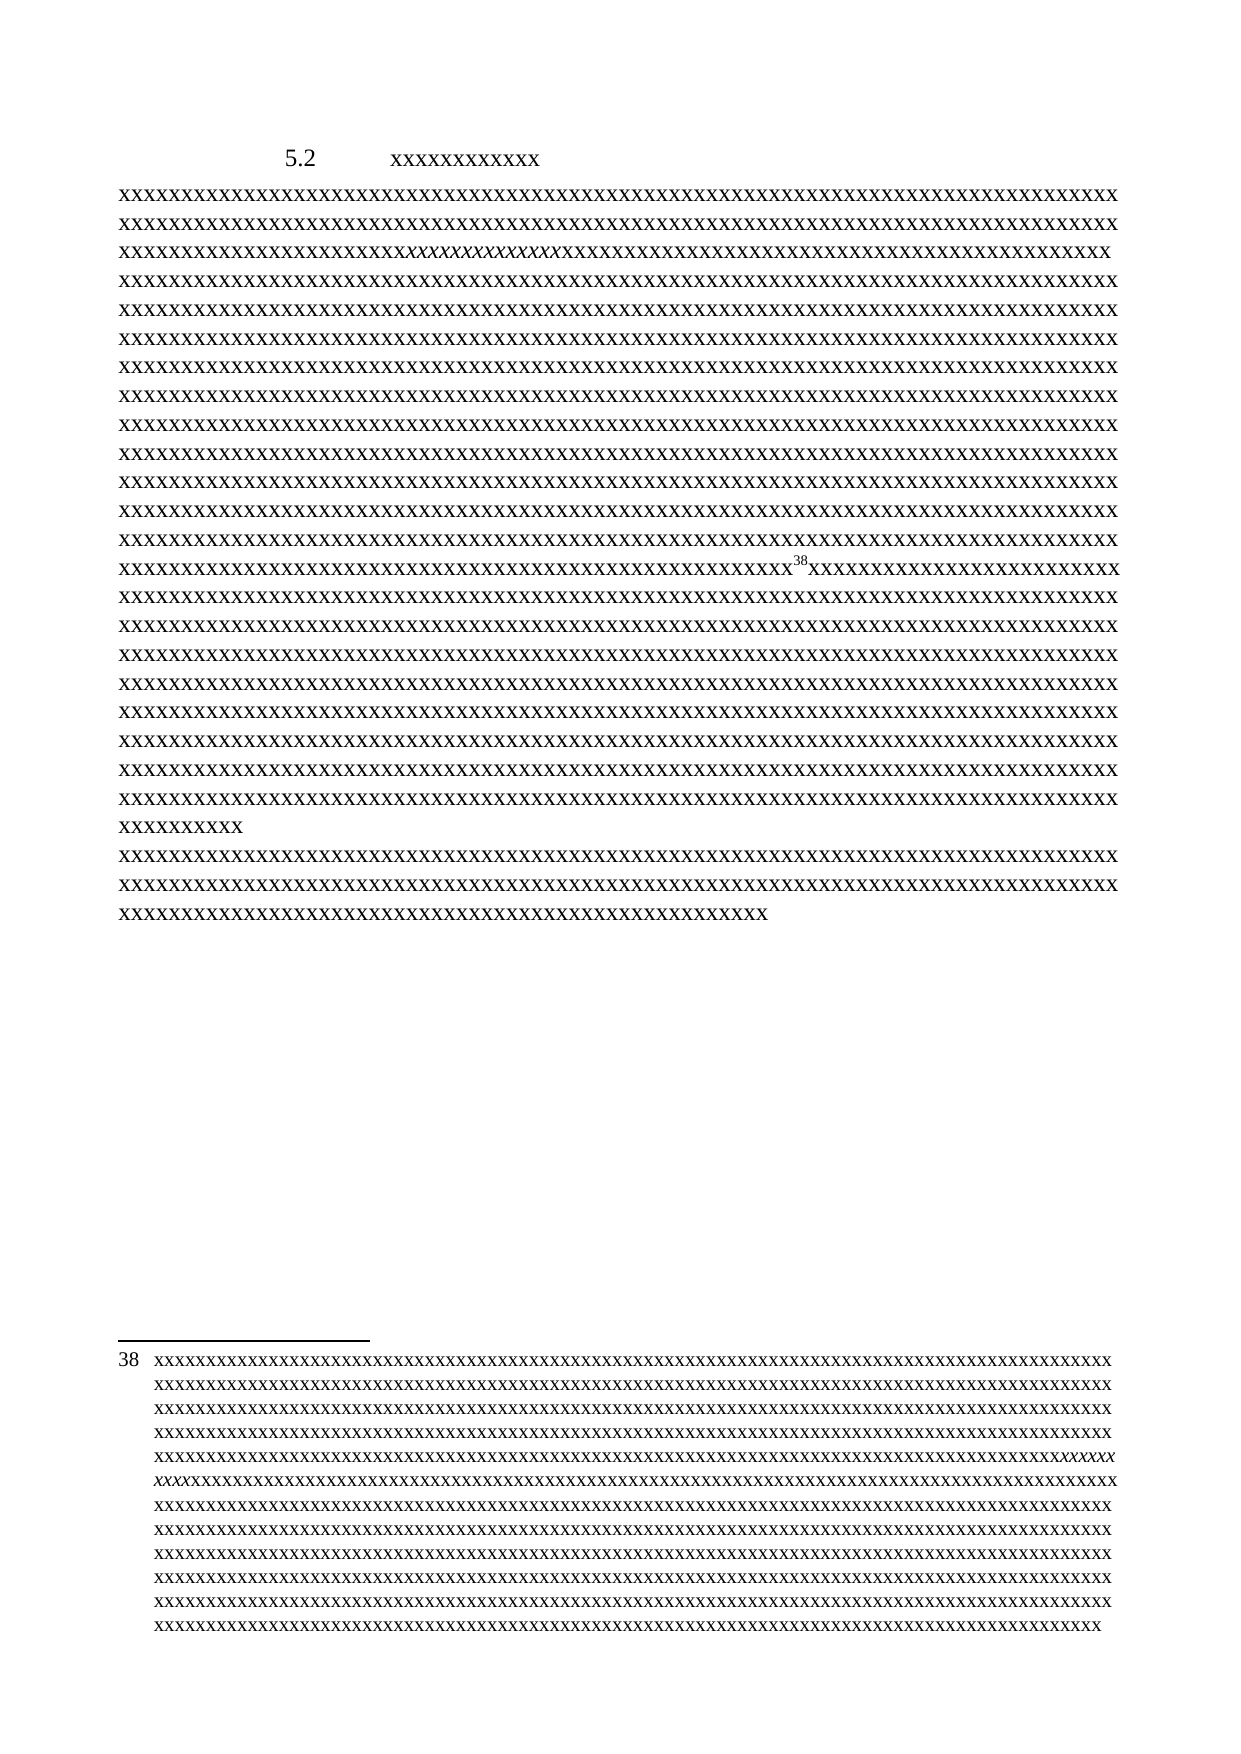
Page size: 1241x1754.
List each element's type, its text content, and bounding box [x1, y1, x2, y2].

subtitle xxxxxxxxxxxx [278, 143, 1122, 172]
text xxxxxxxxxxxxxxxxxxxxxxxxxxxxxxxxxxxxxxxxxxxxxxxxxxxxxxxxxxxxxxxxxxxxxxxxxxxxxxxxxxxxxxxxxxxxxxxxxxxxxxxxxxxxxxxxxxxxxxxxxxxxxxxxxxxxxxxxxxxxxxxxxxxxxxxxxxxxxxxxxxxxxxxxxxxxxxxxxxxxxxxxxxxxxxxxxxxxxxxxxxxxxxxxxxxx [118, 839, 1122, 926]
text xxxxxxxxxxxxxxxxxxxxxxxxxxxxxxxxxxxxxxxxxxxxxxxxxxxxxxxxxxxxxxxxxxxxxxxxxxxxxxxxxxxxxxxxxxxxxxxxxxxxxxxxxxxxxxxxxxxxxxxxxxxxxxxxxxxxxxxxxxxxxxxxxxxxxxxxxxxxxxxxxxxxxxxxxxxxxxxxxxxxxxxxxxxxxxxxxxxxxxxxxxxxxxxxxxxxxxxxxxxxxxxxxxxxxxxxxxxxxxxxxxxxxxxxxxxxxxxxxxxxxxxxxxxxxxxxxxxxxxxxxxxxxxxxxxxxxxxxxxxxxxxxxxxxxxxxxxxxxxxxxxxxxxxxxxxxxxxxxxxxxxxxxxxxxxxxxxxxxxxxxxxxxxxxxxxxxxxxxxxxxxxxxxxxxxxxxxxxxxxxxxxxxxxxxxxxxxxxxxxxxxxxxxxxxxxxxxxxxxxxxxxxxxxxxxxxxxxxxxxxxxxxxxxxxxxxxxxxxxxxxxxxxxxxxxxxxxxxxxxxxxxxxxxxxxxxxxxxxxxxxxxxxxxxxxxxxxxxxxxxxxxxxxxxxxxxxxxxxxxxxxxxxxxxxxxxxxxxxxxxxxxxxxxxxxxxxxxxxxxxxxxxxxxxxxxxxxxxxxxxxxxxxxxxxxxxxxxxxxxxxxxxxxxxxxxxxxxxxxxxxxxxxxxxxxxxxxxxxxxxxxxxxxxxxxxxxxxxxxxxxxxxxxxxxxxxxxxxxxxxxxxxxxxxxxxxxxxxxxxxxxxxxxxxxxxxxxxxxxxxxxxxxxxxxxxxxxxxxxxxxxxxxxxxxxxxxxxxxxxxxxxxxxxxxxxxxxxxxxxxxxxxxxxxxxxxxxxxxxxxxxxxxxxxxxxxxxxxxxxxxxxxxxxxxxxxxxxxxxxxxxxxxxxxxxxxxxxxxxxxxxxxxxxxxxxxxxxxxxxxxxxxxxxxxxxxxxxxxxxxxxxxxxxxxxxxxxxxxxxxxxxxxxxxxxxxxxxxxxxxxxxxxxxxxxxxxxxxxxxxxxxxxxxxxxxxxxxxxxxxxxxxxxxxxxxxxxxxxxxxxxxxxxxxxxxxxxxxxxxxxxxxxxxxxxxxxxxxxxxxxxxxxxxxxxxxxxxxxxxxxxxxxxxxxxxxxxxxxxxxxxxxxxxxxxxxxxxxxxxxxxxxxxxxxxxxxxxxxxxxxxxxxxxxxxxxxxxxxxxxxxxxxxxxxxxxxxxxxxxxxxxxxxxxxxxxxxxxxxxxxxxxxxxxxxxxxxxxxxxxxxxxxxxxxxxxxxxxxxxxxxxxxxxxxxxxxxxxxxxxxxxxxxxxxxxxxxxxxxxxxxxxxxxxxxxxxxxxxxxxxxxxxxxxxxxxxxxxxxxxxxxxxxxxxxxxxxxxxxxxxxxxxxxxxxxxxxxxxxxxxxxxxxxxxxxxxxxxxxxxxxxxxxxxxxxxxxxxxxxxxxxxxxxxxxxxxxxxxxxxxxxxxxxxxxxxxxxxxxxxxxxxxxxxxxxxxxxxxxxxxxxxxxxxxxxxxxxxxxxxxxxxxxxxxxxxxxxxxxxxxxxxxxxxxxxxxxxxxxxxxxxxxxxxxxxxxxxxxxxxxxxxxxxxxxxxxxxxxxxxxxxxxxxxxxxxxxxxxxxxxxxxxxxxxxxxxxxxxxxxxxxxxxxxxxxxxxxxxxxxxxxxxxxxxxxxxxxxxxxxxxxxxxxxxxxxxxxxxxxxxxxxxxxxxxxxxxxxxxxxxxxxxxxxxxxxxxxxxxxxxxxxxxxxxxxxxxxxxxxxxxxxxxxxxxxxxxxxxxxxxxxxxxxxxx [118, 178, 1122, 839]
text xxxxxxxxxxxxxxxxxxxxxxxxxxxxxxxxxxxxxxxxxxxxxxxxxxxxxxxxxxxxxxxxxxxxxxxxxxxxxxxxxxxxxxxxxxxxxxxxxxxxxxxxxxxxxxxxxxxxxxxxxxxxxxxxxxxxxxxxxxxxxxxxxxxxxxxxxxxxxxxxxxxxxxxxxxxxxxxxxxxxxxxxxxxxxxxxxxxxxxxxxxxxxxxxxxxxxxxxxxxxxxxxxxxxxxxxxxxxxxxxxxxxxxxxxxxxxxxxxxxxxxxxxxxxxxxxxxxxxxxxxxxxxxxxxxxxxxxxxxxxxxxxxxxxxxxxxxxxxxxxxxxxxxxxxxxxxxxxxxxxxxxxxxxxxxxxxxxxxxxxxxxxxxxxxxxxxxxxxxxxxxxxxxxxxxxxxxxxxxxxxxxxxxxxxxxxxxxxxxxxxxxxxxxxxxxxxxxxxxxxxxxxxxxxxxxxxxxxxxxxxxxxxxxxxxxxxxxxxxxxxxxxxxxxxxxxxxxxxxxxxxxxxxxxxxxxxxxxxxxxxxxxxxxxxxxxxxxxxxxxxxxxxxxxxxxxxxxxxxxxxxxxxxxxxxxxxxxxxxxxxxxxxxxxxxxxxxxxxxxxxxxxxxxxxxxxxxxxxxxxxxxxxxxxxxxxxxxxxxxxxxxxxxxxxxxxxxxxxxxxxxxxxxxxxxxxxxxxxxxxxxxxxxxxxxxxxxxxxxxxxxxxxxxxxxxxxxxxxxxxxxxxxxxxxxxxxxxxxxxxxxxxxxxxxxxxxxxxxxxxxxxxxxxxxxxxxxxxxxxxxxxxxxxxxxxxxxxxxxxxxxxxxxxxxxxxxxxxxxxxxxxxxxxxxxxxxxxxxxxxxxxxxxxxxxxxxxxxxxxxxxxxxxxxxxxxxxxxxxxxxxxxxxxxxxxxxxxxxxxxxxxxxxxxxxxxxxxxxxxxxxxxxxxxxxxxxxxxxxxxxxxxxxxxxxxxxxxxxxxxxxxxxxxxxxxxxxxxxxxxxxxxxxxxxxxxxxxxxxxxxxxxxxxxxxxxxxxxxxxxxxxxxxxxxxxxxxxxxxxxxxxxxxxxxxxxxxxxxxxxxxxxxxxxxxxxxxxxxxxxxxxxxxxxxxxxxxxxxxxxxxxxx [118, 1347, 1122, 1636]
